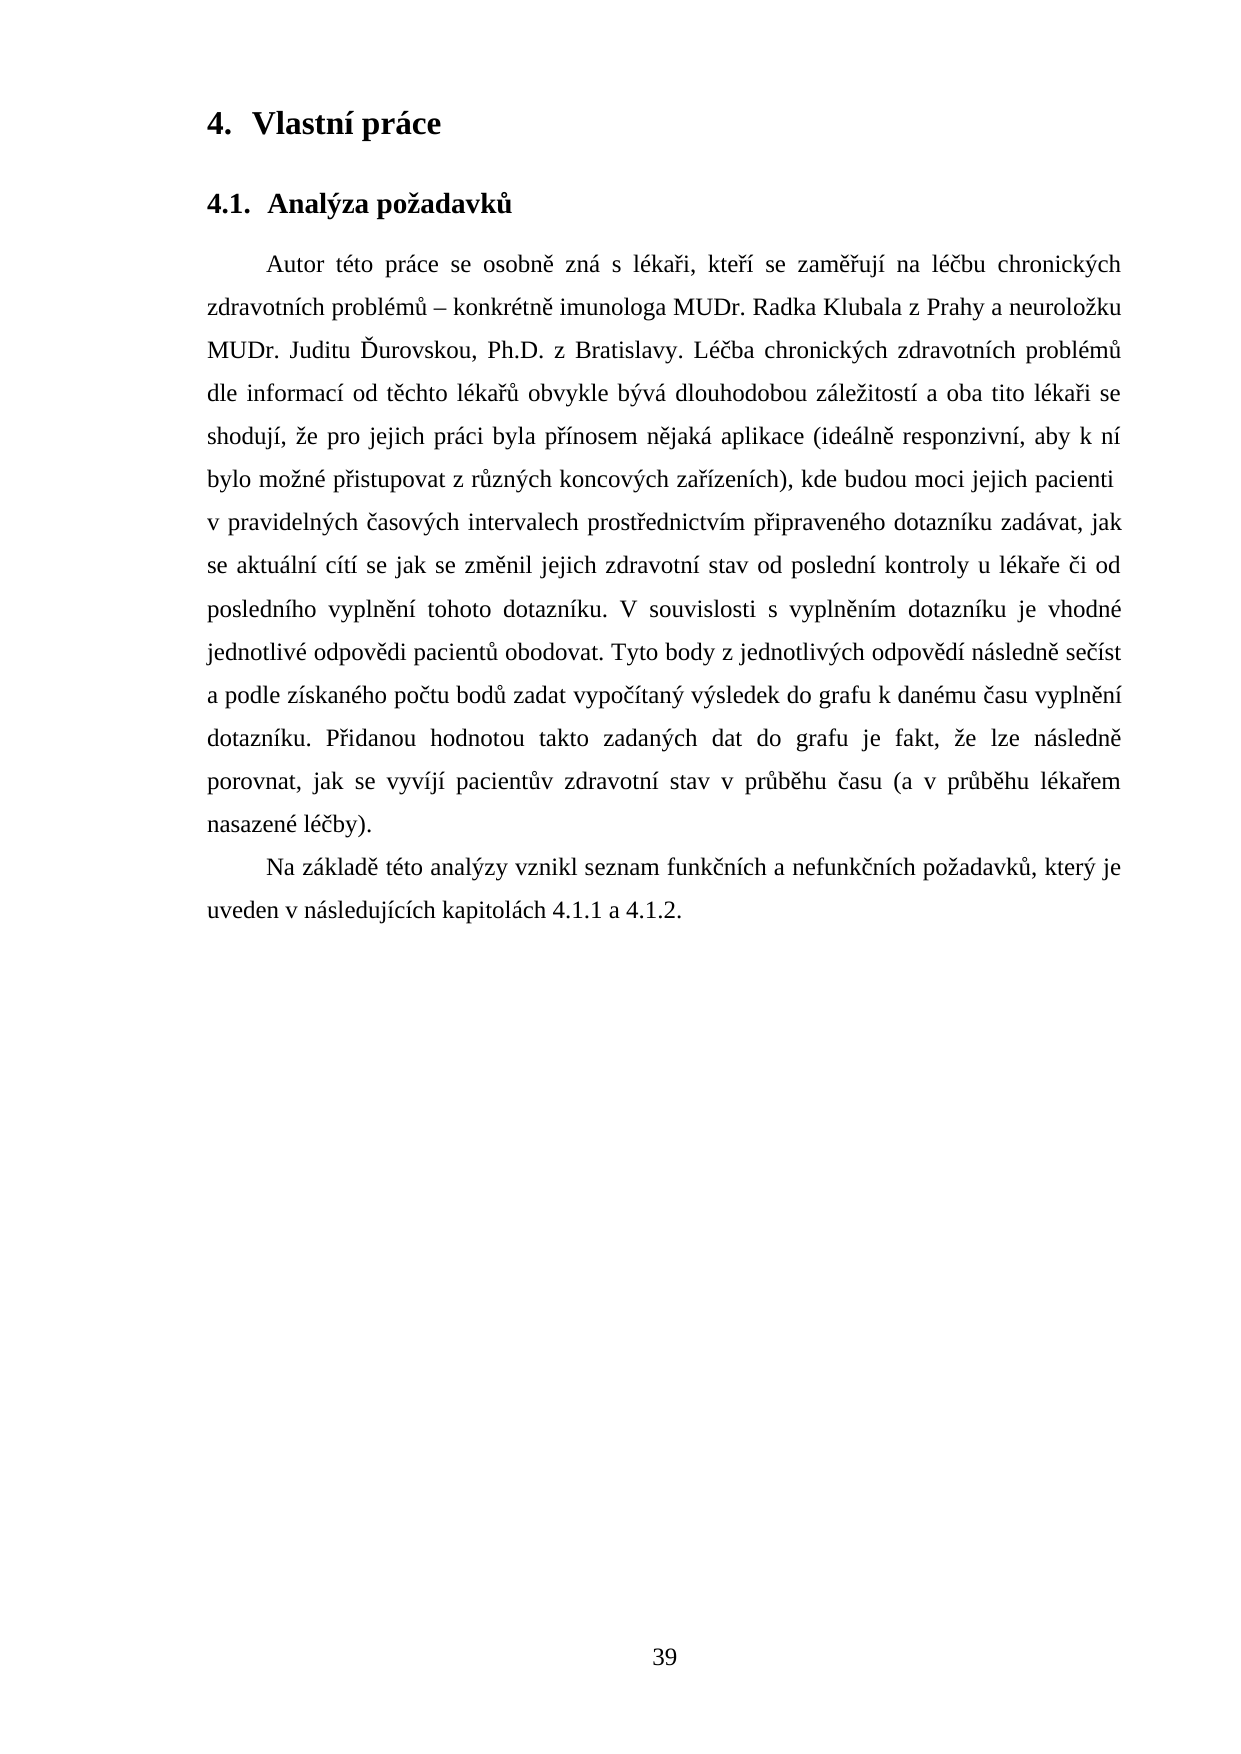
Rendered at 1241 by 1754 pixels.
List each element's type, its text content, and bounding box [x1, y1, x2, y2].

subtitle Vlastní práce [207, 103, 1122, 142]
text Autor této práce se osobně zná s lékaři, kteří se zaměřují na léčbu chronických zdravotních problémů – konkrétně imunologa MUDr. Radka Klubala z Prahy a neuroložku MUDr. Juditu Ďurovskou, Ph.D. z Bratislavy. Léčba chronických zdravotních problémů dle informací od těchto lékařů obvykle bývá dlouhodobou záležitostí a oba tito lékaři se shodují, že pro jejich práci byla přínosem nějaká aplikace (ideálně responzivní, aby k ní bylo možné přistupovat z různých koncových zařízeních), kde budou moci jejich pacienti v pravidelných časových intervalech prostřednictvím připraveného dotazníku zadávat, jak se aktuální cítí se jak se změnil jejich zdravotní stav od poslední kontroly u lékaře či od posledního vyplnění tohoto dotazníku. V souvislosti s vyplněním dotazníku je vhodné jednotlivé odpovědi pacientů obodovat. Tyto body z jednotlivých odpovědí následně sečíst a podle získaného počtu bodů zadat vypočítaný výsledek do grafu k danému času vyplnění dotazníku. Přidanou hodnotou takto zadaných dat do grafu je fakt, že lze následně porovnat, jak se vyvíjí pacientův zdravotní stav v průběhu času (a v průběhu lékařem nasazené léčby). [207, 249, 1122, 838]
subtitle Analýza požadavků [207, 186, 1122, 219]
text Na základě této analýzy vznikl seznam funkčních a nefunkčních požadavků, který je uveden v následujících kapitolách 4.1.1 a 4.1.2. [207, 852, 1122, 924]
